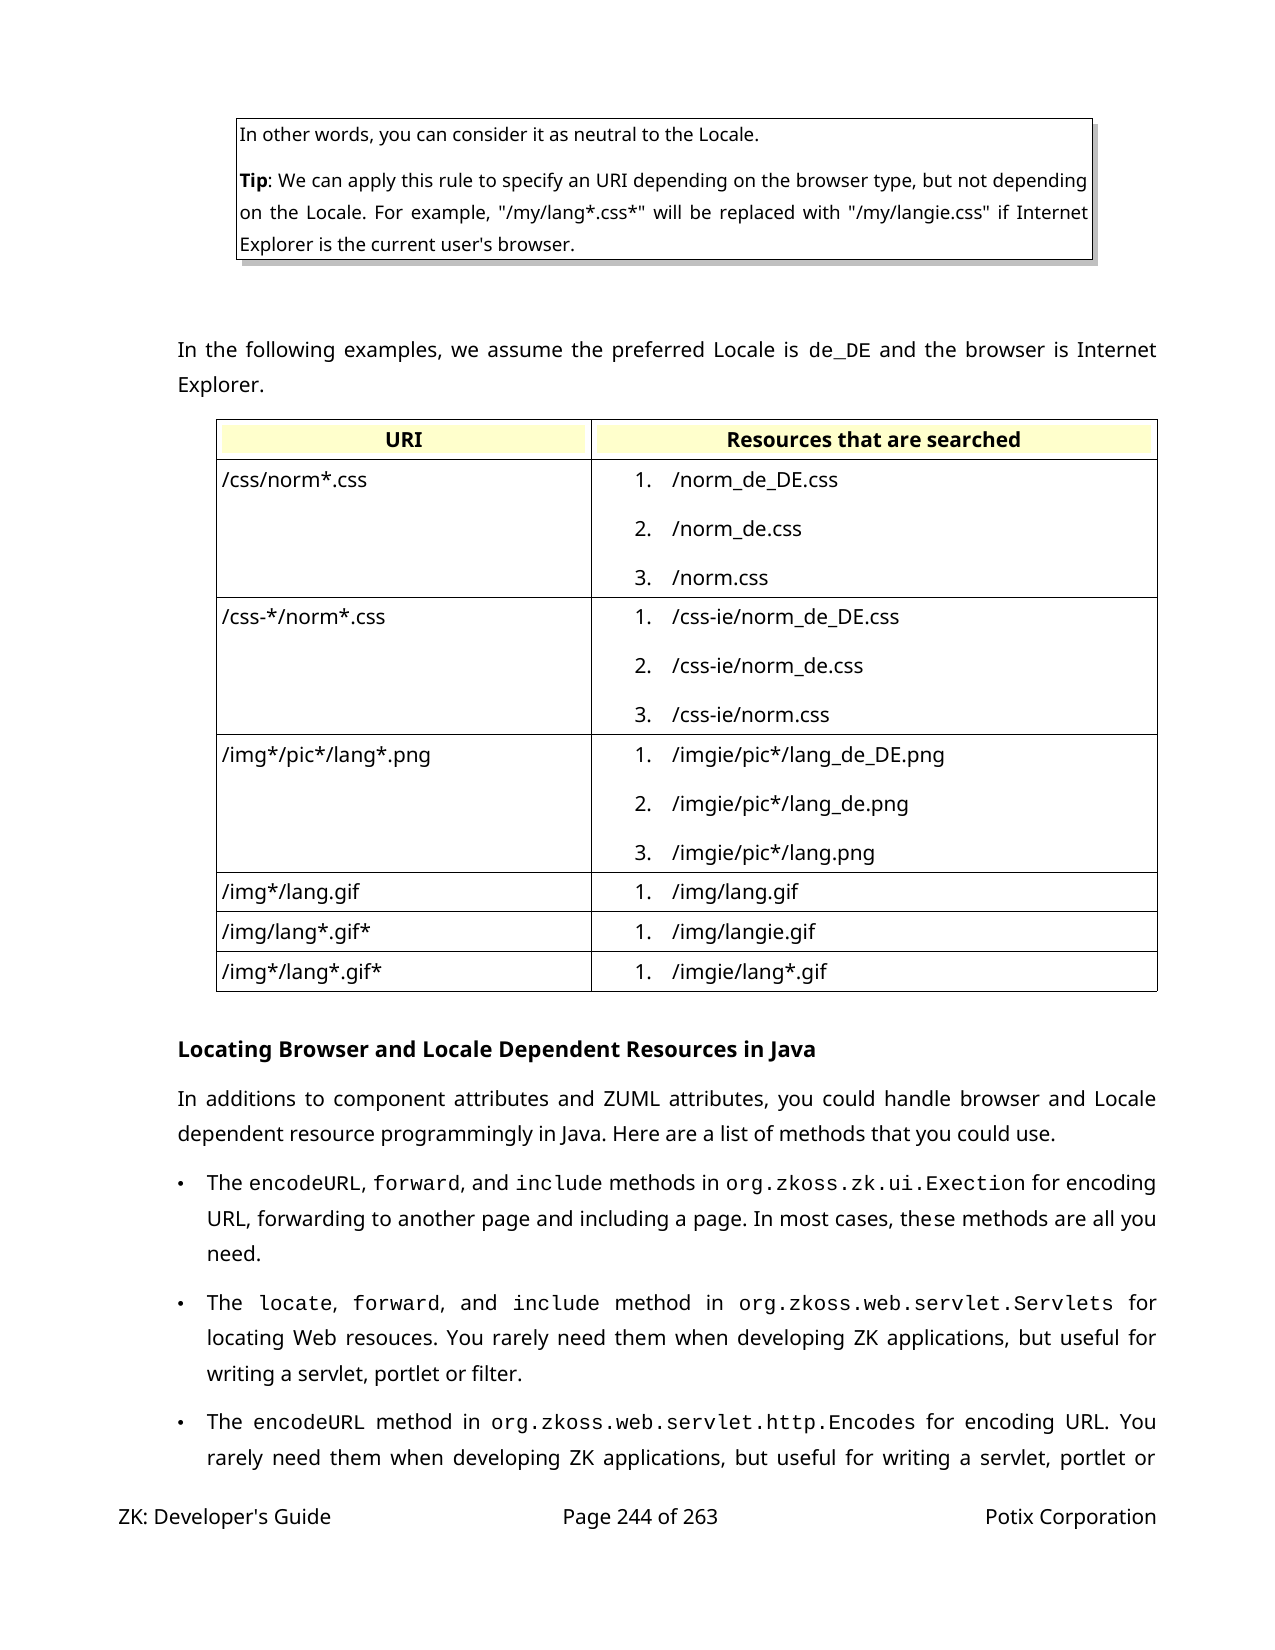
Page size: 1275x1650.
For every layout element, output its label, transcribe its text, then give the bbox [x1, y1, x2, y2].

text In other words, you can consider it as neutral to the Locale. [237, 119, 1092, 147]
table_cell /img/langie.gif [592, 912, 1157, 951]
table_cell /img*/lang.gif [217, 873, 591, 911]
text In additions to component attributes and ZUML attributes, you could handle browser and Locale dependent resource programmingly in Java. Here are a list of methods that you could use. [177, 1084, 1157, 1148]
table_cell /norm_de_DE.css /norm_de.css /norm.css [592, 460, 1157, 597]
table_cell /css/norm*.css [217, 460, 591, 597]
table_cell /img/lang.gif [592, 873, 1157, 911]
table_cell /img*/pic*/lang*.png [217, 735, 591, 872]
table_cell /img*/lang*.gif* [217, 952, 591, 991]
list The locate, forward, and include method in org.zkoss.web.servlet.Servlets for locating Web resouces. You rarely need them when developing ZK applications, but useful for writing a servlet, portlet or filter. [177, 1288, 1157, 1387]
table_cell /css-ie/norm_de_DE.css /css-ie/norm_de.css /css-ie/norm.css [592, 598, 1157, 734]
table_cell /img/lang*.gif* [217, 912, 591, 951]
table_cell /imgie/lang*.gif [592, 952, 1157, 991]
text Tip: We can apply this rule to specify an URI depending on the browser type, but not depending on the Locale. For example, "/my/lang*.css*" will be replaced with "/my/langie.css" if Internet Explorer is the current user's browser. [237, 164, 1092, 259]
list The encodeURL method in org.zkoss.web.servlet.http.Encodes for encoding URL. You rarely need them when developing ZK applications, but useful for writing a servlet, portlet or [177, 1407, 1157, 1471]
table_header URI [217, 420, 591, 459]
table_cell /imgie/pic*/lang_de_DE.png /imgie/pic*/lang_de.png /imgie/pic*/lang.png [592, 735, 1157, 872]
table_header Resources that are searched [592, 420, 1157, 459]
list The encodeURL, forward, and include methods in org.zkoss.zk.ui.Exection for encoding URL, forwarding to another page and including a page. In most cases, these methods are all you need. [177, 1168, 1157, 1267]
table_cell /css-*/norm*.css [217, 598, 591, 734]
text In the following examples, we assume the preferred Locale is de_DE and the browser is Internet Explorer. [177, 335, 1157, 399]
subtitle Locating Browser and Locale Dependent Resources in Java [177, 1034, 1157, 1064]
